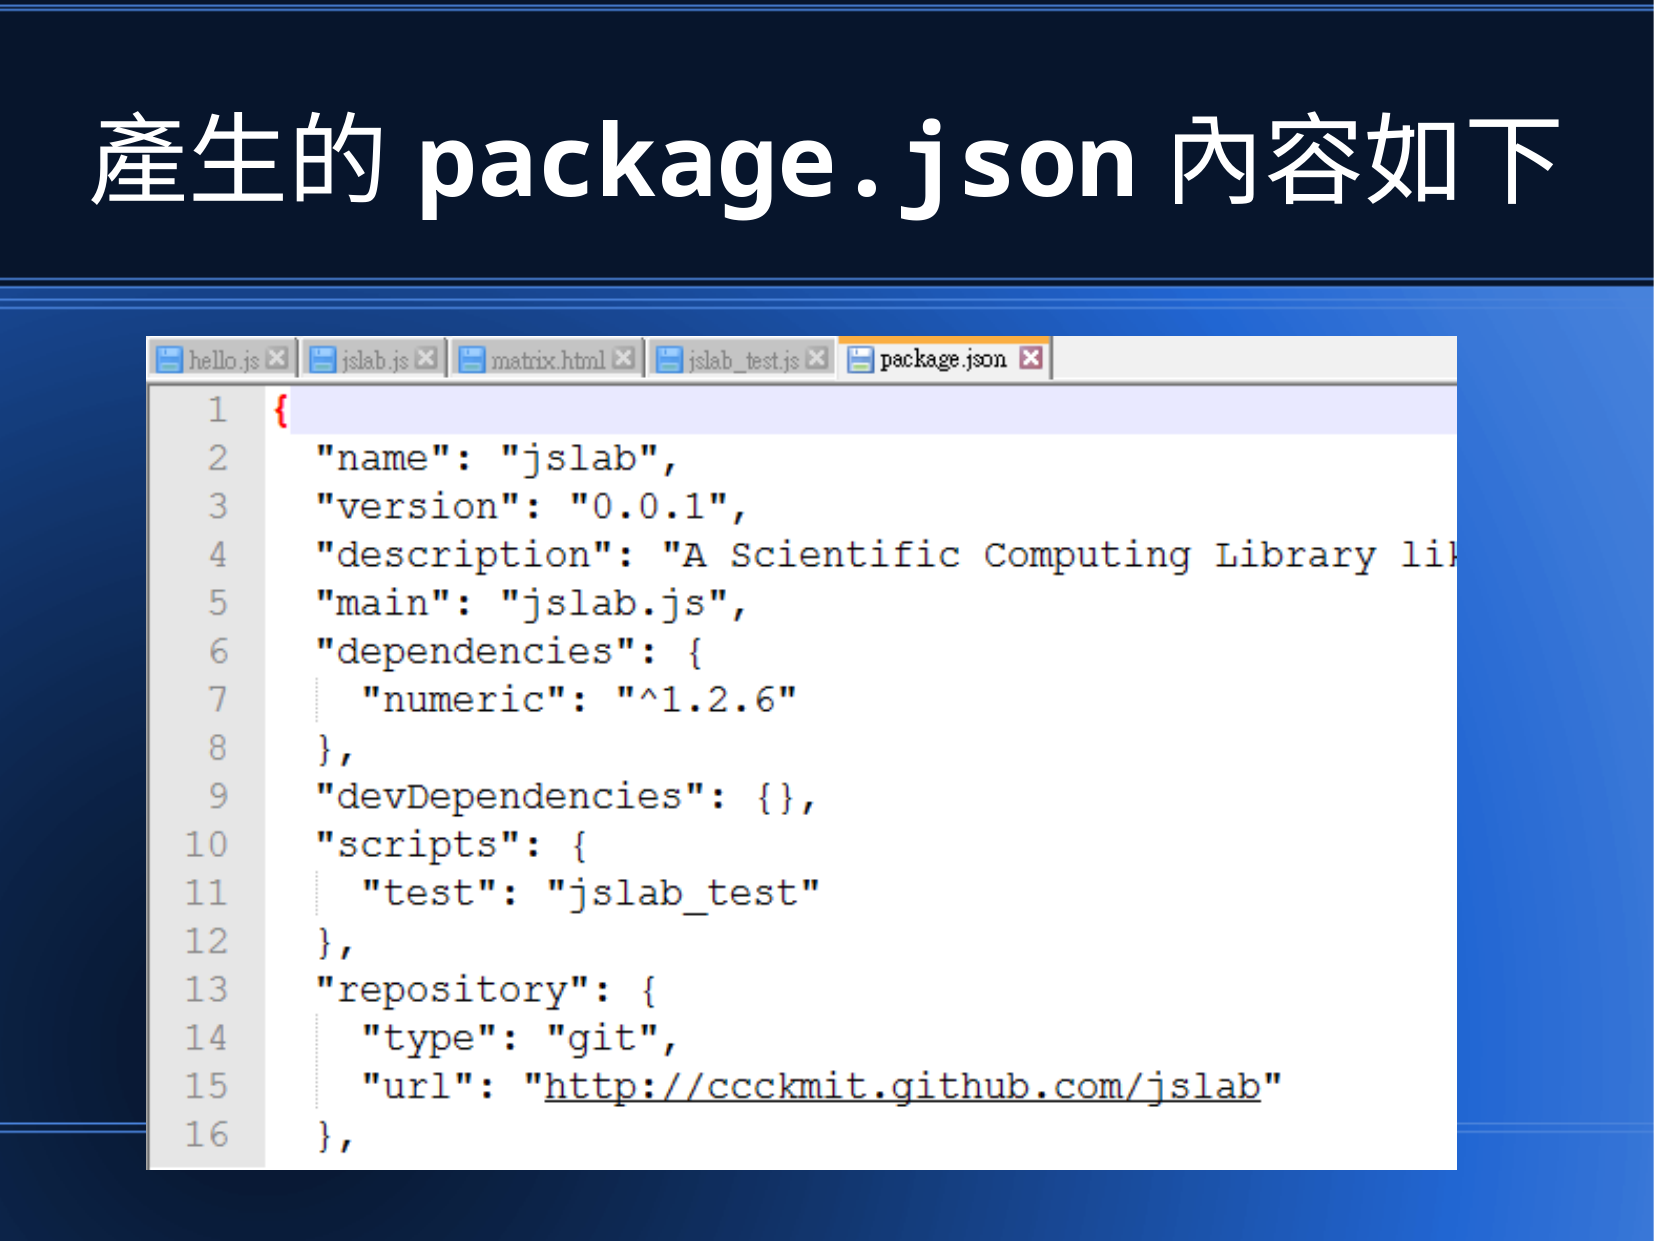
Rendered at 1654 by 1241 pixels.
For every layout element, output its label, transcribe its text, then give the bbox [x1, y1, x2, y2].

title 產生的package.json內容如下 [82, 49, 1571, 257]
picture [0, 0, 1654, 1241]
